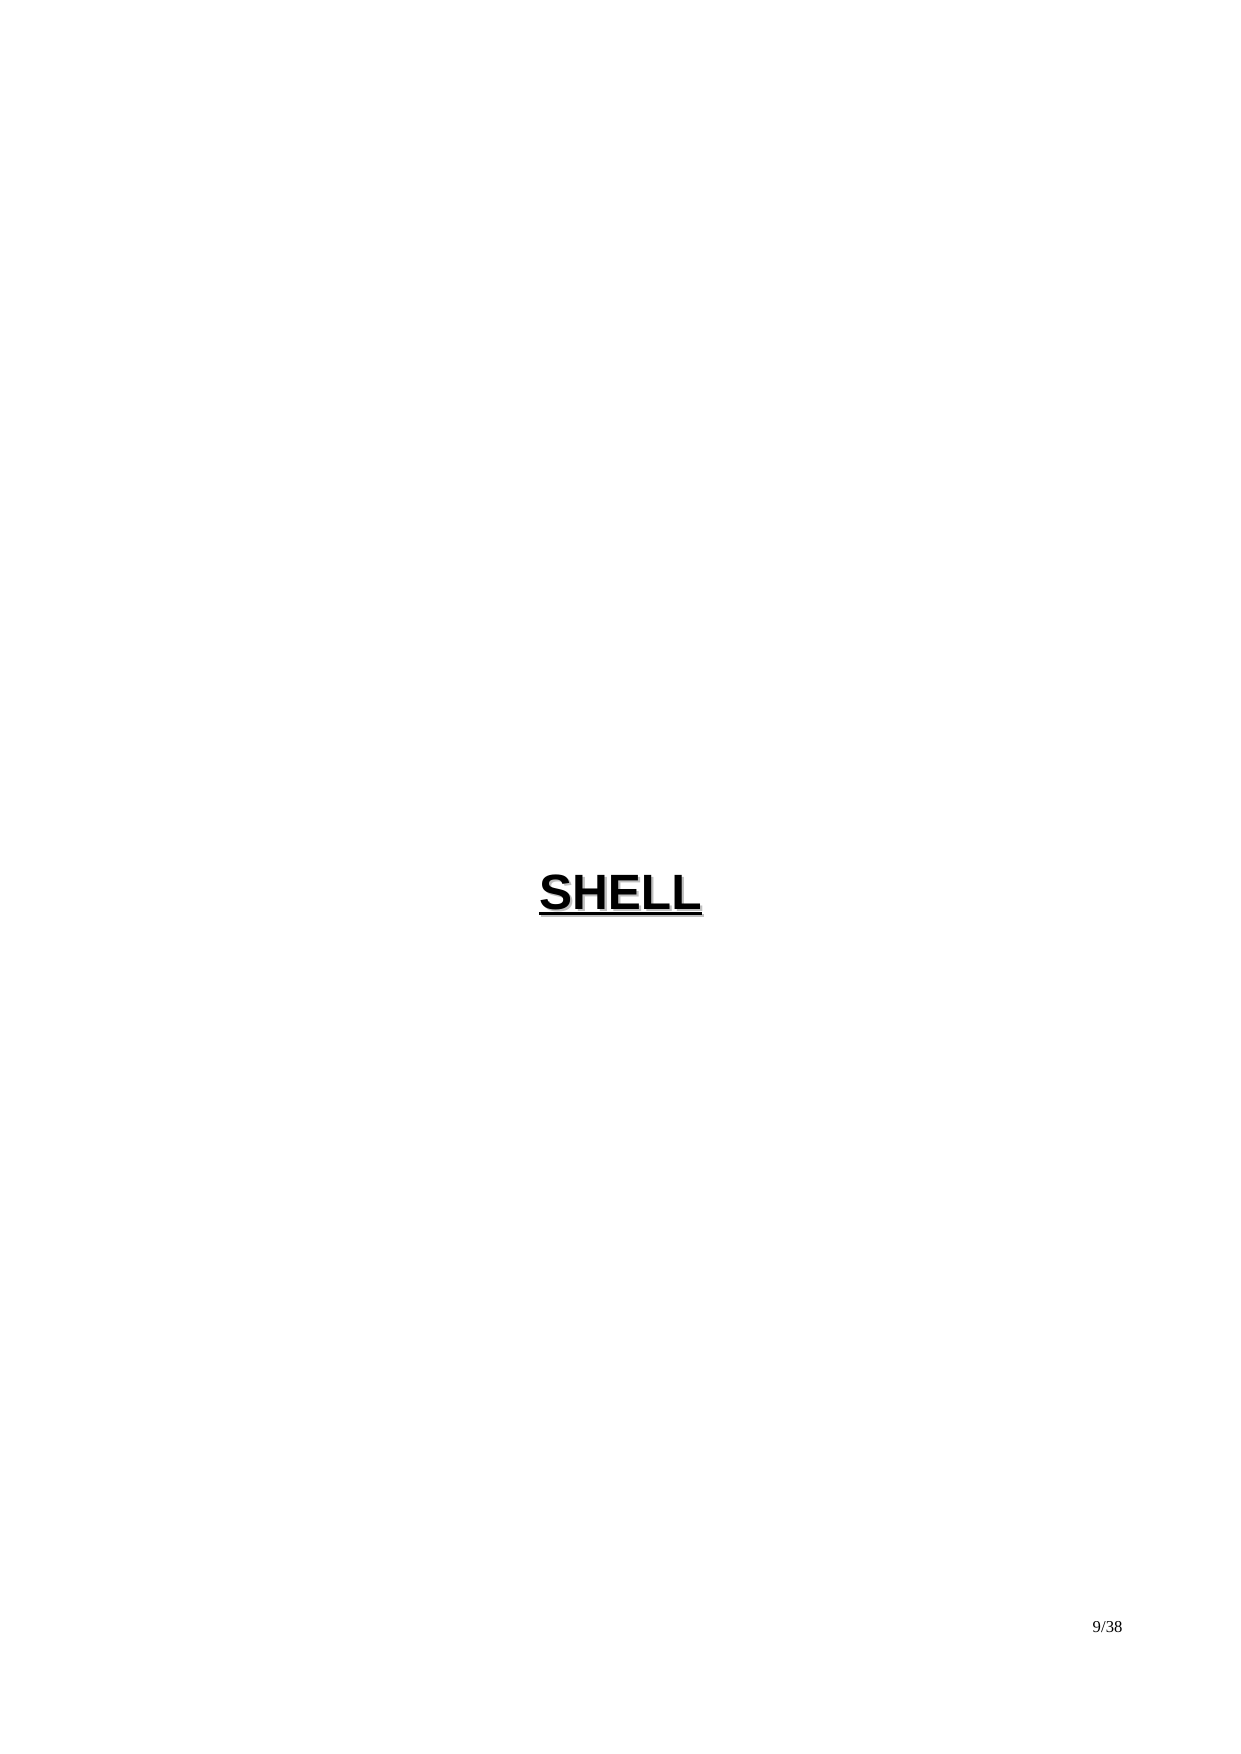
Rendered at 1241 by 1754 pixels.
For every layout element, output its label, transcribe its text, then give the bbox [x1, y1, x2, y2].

subtitle SHELL [118, 863, 1122, 920]
